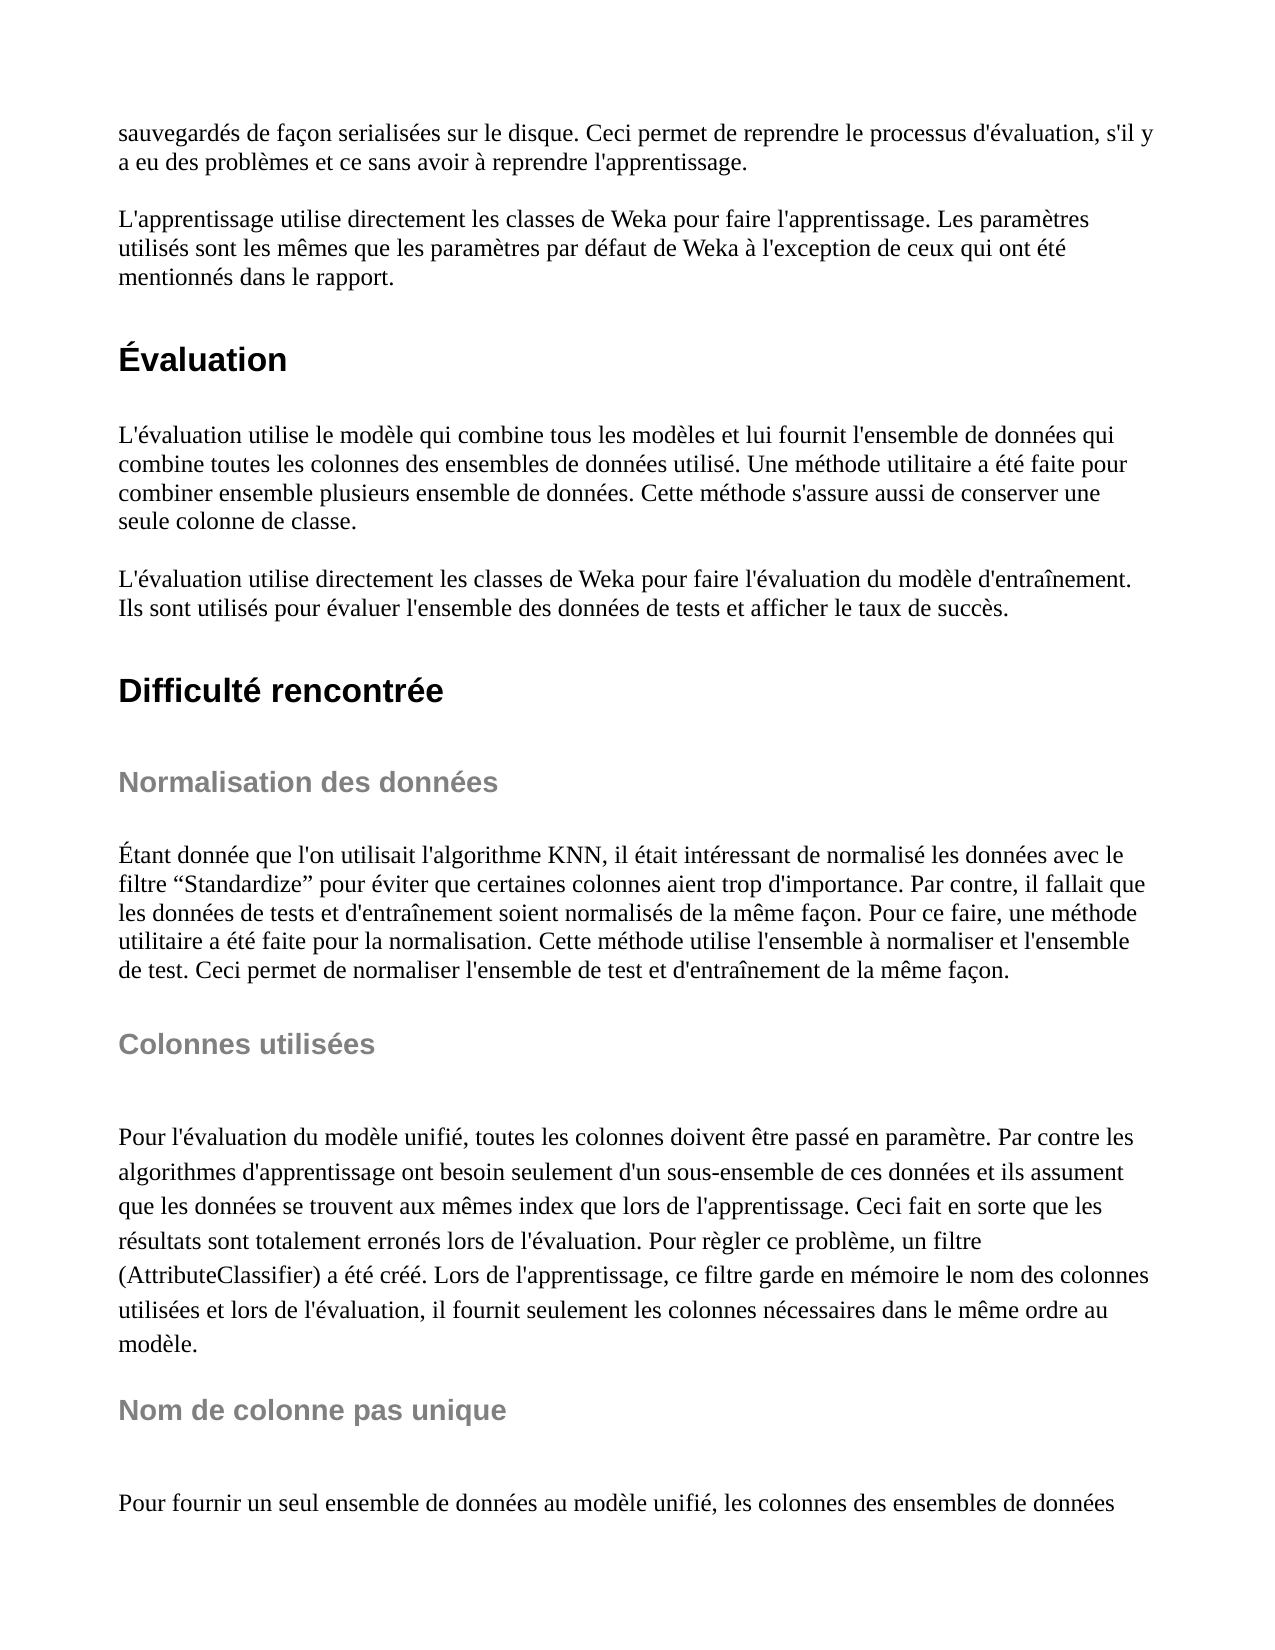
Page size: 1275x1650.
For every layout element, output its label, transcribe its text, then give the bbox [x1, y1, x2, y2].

subtitle Difficulté rencontrée [118, 671, 1157, 709]
text sauvegardés de façon serialisées sur le disque. Ceci permet de reprendre le processus d'évaluation, s'il y a eu des problèmes et ce sans avoir à reprendre l'apprentissage. [118, 118, 1157, 176]
text L'évaluation utilise le modèle qui combine tous les modèles et lui fournit l'ensemble de données qui combine toutes les colonnes des ensembles de données utilisé. Une méthode utilitaire a été faite pour combiner ensemble plusieurs ensemble de données. Cette méthode s'assure aussi de conserver une seule colonne de classe. [118, 420, 1157, 535]
text Étant donnée que l'on utilisait l'algorithme KNN, il était intéressant de normalisé les données avec le filtre “Standardize” pour éviter que certaines colonnes aient trop d'importance. Par contre, il fallait que les données de tests et d'entraînement soient normalisés de la même façon. Pour ce faire, une méthode utilitaire a été faite pour la normalisation. Cette méthode utilise l'ensemble à normaliser et l'ensemble de test. Ceci permet de normaliser l'ensemble de test et d'entraînement de la même façon. [118, 840, 1157, 984]
text Pour fournir un seul ensemble de données au modèle unifié, les colonnes des ensembles de données [118, 1488, 1157, 1517]
text L'apprentissage utilise directement les classes de Weka pour faire l'apprentissage. Les paramètres utilisés sont les mêmes que les paramètres par défaut de Weka à l'exception de ceux qui ont été mentionnés dans le rapport. [118, 204, 1157, 291]
text L'évaluation utilise directement les classes de Weka pour faire l'évaluation du modèle d'entraînement. Ils sont utilisés pour évaluer l'ensemble des données de tests et afficher le taux de succès. [118, 564, 1157, 621]
subtitle Colonnes utilisées [118, 1027, 1157, 1061]
subtitle Évaluation [118, 340, 1157, 379]
subtitle Nom de colonne pas unique [118, 1393, 1157, 1426]
subtitle Normalisation des données [118, 765, 1157, 799]
text Pour l'évaluation du modèle unifié, toutes les colonnes doivent être passé en paramètre. Par contre les algorithmes d'apprentissage ont besoin seulement d'un sous-ensemble de ces données et ils assument que les données se trouvent aux mêmes index que lors de l'apprentissage. Ceci fait en sorte que les résultats sont totalement erronés lors de l'évaluation. Pour règler ce problème, un filtre (AttributeClassifier) a été créé. Lors de l'apprentissage, ce filtre garde en mémoire le nom des colonnes utilisées et lors de l'évaluation, il fournit seulement les colonnes nécessaires dans le même ordre au modèle. [118, 1122, 1157, 1358]
